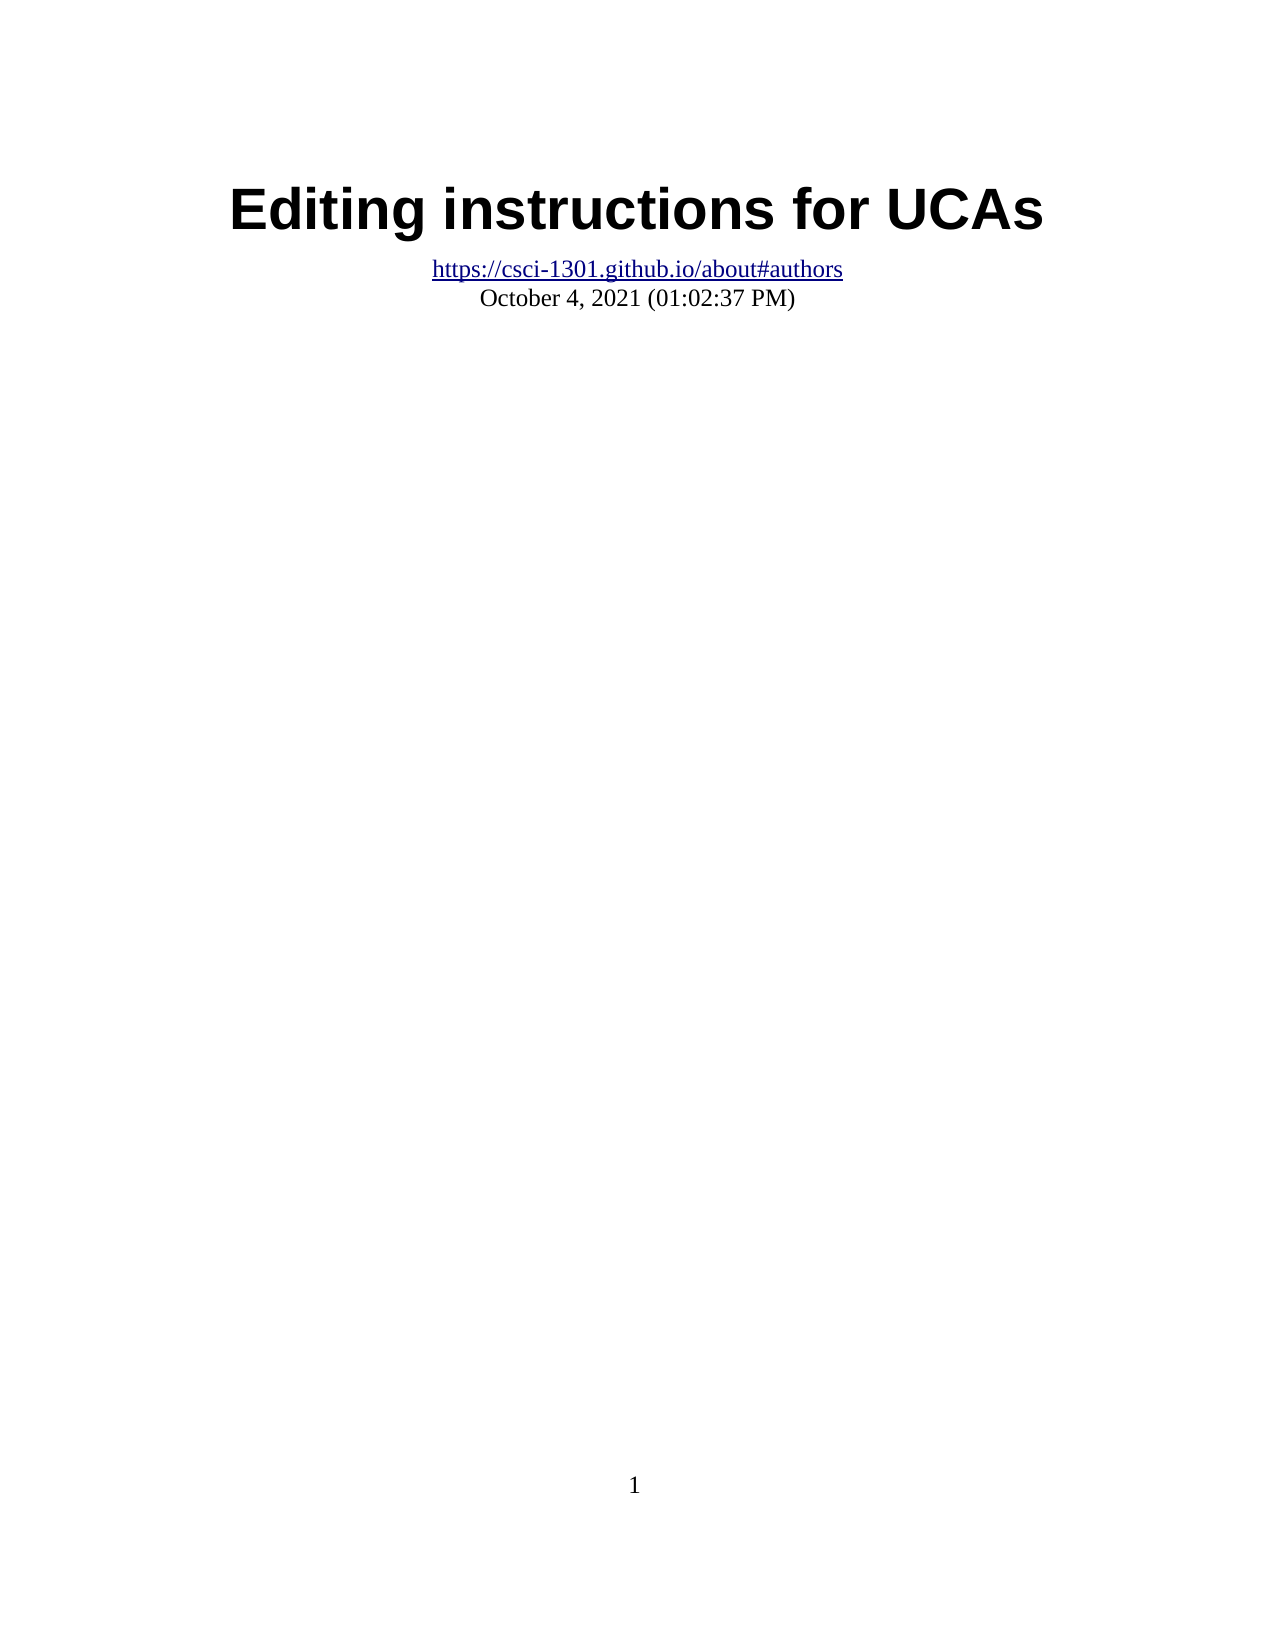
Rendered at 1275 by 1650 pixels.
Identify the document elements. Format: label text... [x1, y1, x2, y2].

text https://csci-1301.github.io/about#authors [150, 254, 1125, 283]
title Editing instructions for UCAs [150, 175, 1125, 242]
text October 4, 2021 (01:02:37 PM) [150, 283, 1125, 312]
